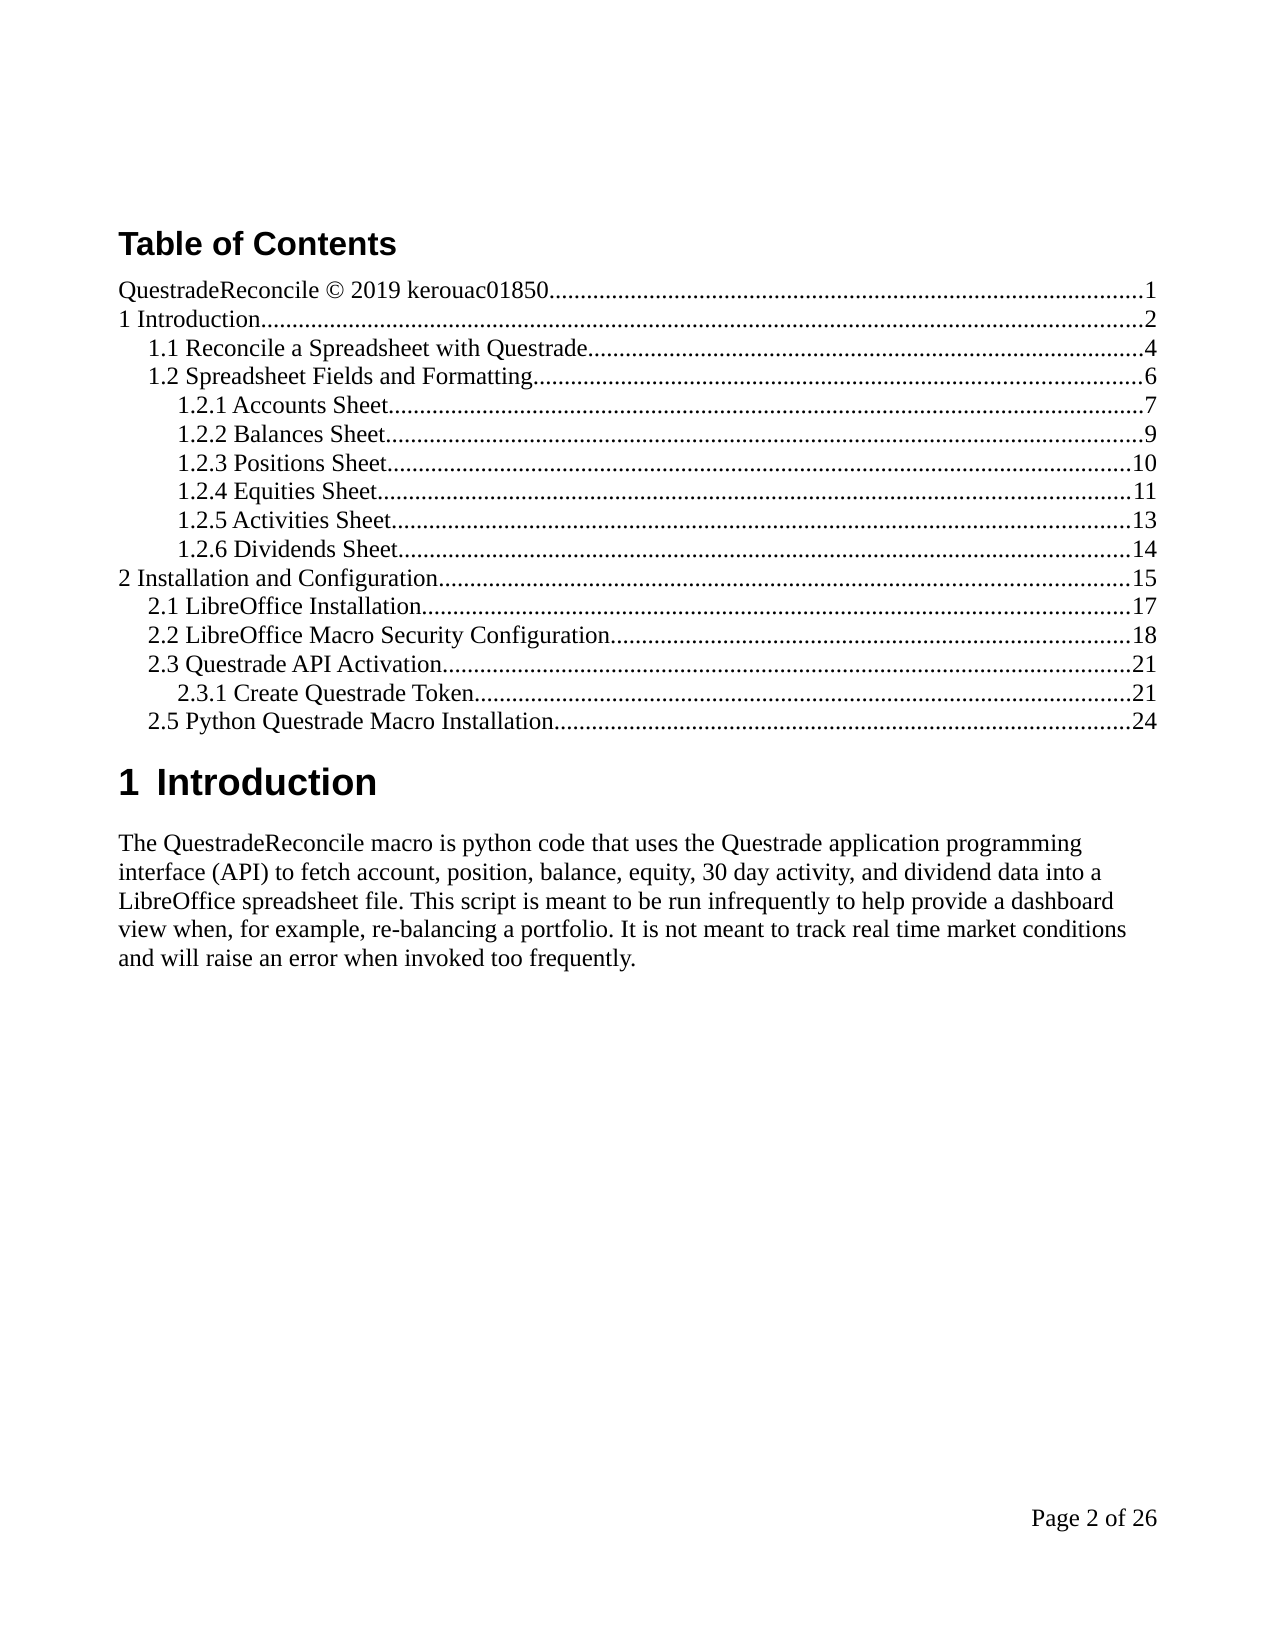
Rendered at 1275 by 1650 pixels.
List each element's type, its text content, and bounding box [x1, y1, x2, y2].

text 2 Installation and Configuration 15 [118, 563, 1157, 591]
text QuestradeReconcile © 2019 kerouac01850 1 [118, 275, 1157, 304]
subtitle 1 Introduction [118, 760, 1157, 804]
text 1.2 Spreadsheet Fields and Formatting 6 [148, 361, 1157, 390]
text 2.1 LibreOffice Installation 17 [148, 591, 1157, 620]
text 2.2 LibreOffice Macro Security Configuration 18 [148, 620, 1157, 649]
text 1.2.2 Balances Sheet 9 [177, 419, 1157, 448]
text 1.1 Reconcile a Spreadsheet with Questrade 4 [148, 333, 1157, 361]
text 1.2.1 Accounts Sheet 7 [177, 390, 1157, 419]
text 1 Introduction 2 [118, 304, 1157, 333]
text 1.2.4 Equities Sheet 11 [177, 476, 1157, 505]
text The QuestradeReconcile macro is python code that uses the Questrade application programming interface (API) to fetch account, position, balance, equity, 30 day activity, and dividend data into a LibreOffice spreadsheet file. This script is meant to be run infrequently to help provide a dashboard view when, for example, re-balancing a portfolio. It is not meant to track real time market conditions and will raise an error when invoked too frequently. [118, 828, 1157, 972]
text 2.3.1 Create Questrade Token 21 [177, 678, 1157, 706]
text 2.5 Python Questrade Macro Installation 24 [148, 706, 1157, 735]
text 1.2.3 Positions Sheet 10 [177, 448, 1157, 476]
text 1.2.6 Dividends Sheet 14 [177, 534, 1157, 563]
text 2.3 Questrade API Activation 21 [148, 649, 1157, 678]
text 1.2.5 Activities Sheet 13 [177, 505, 1157, 534]
subtitle Table of Contents [118, 224, 1157, 263]
